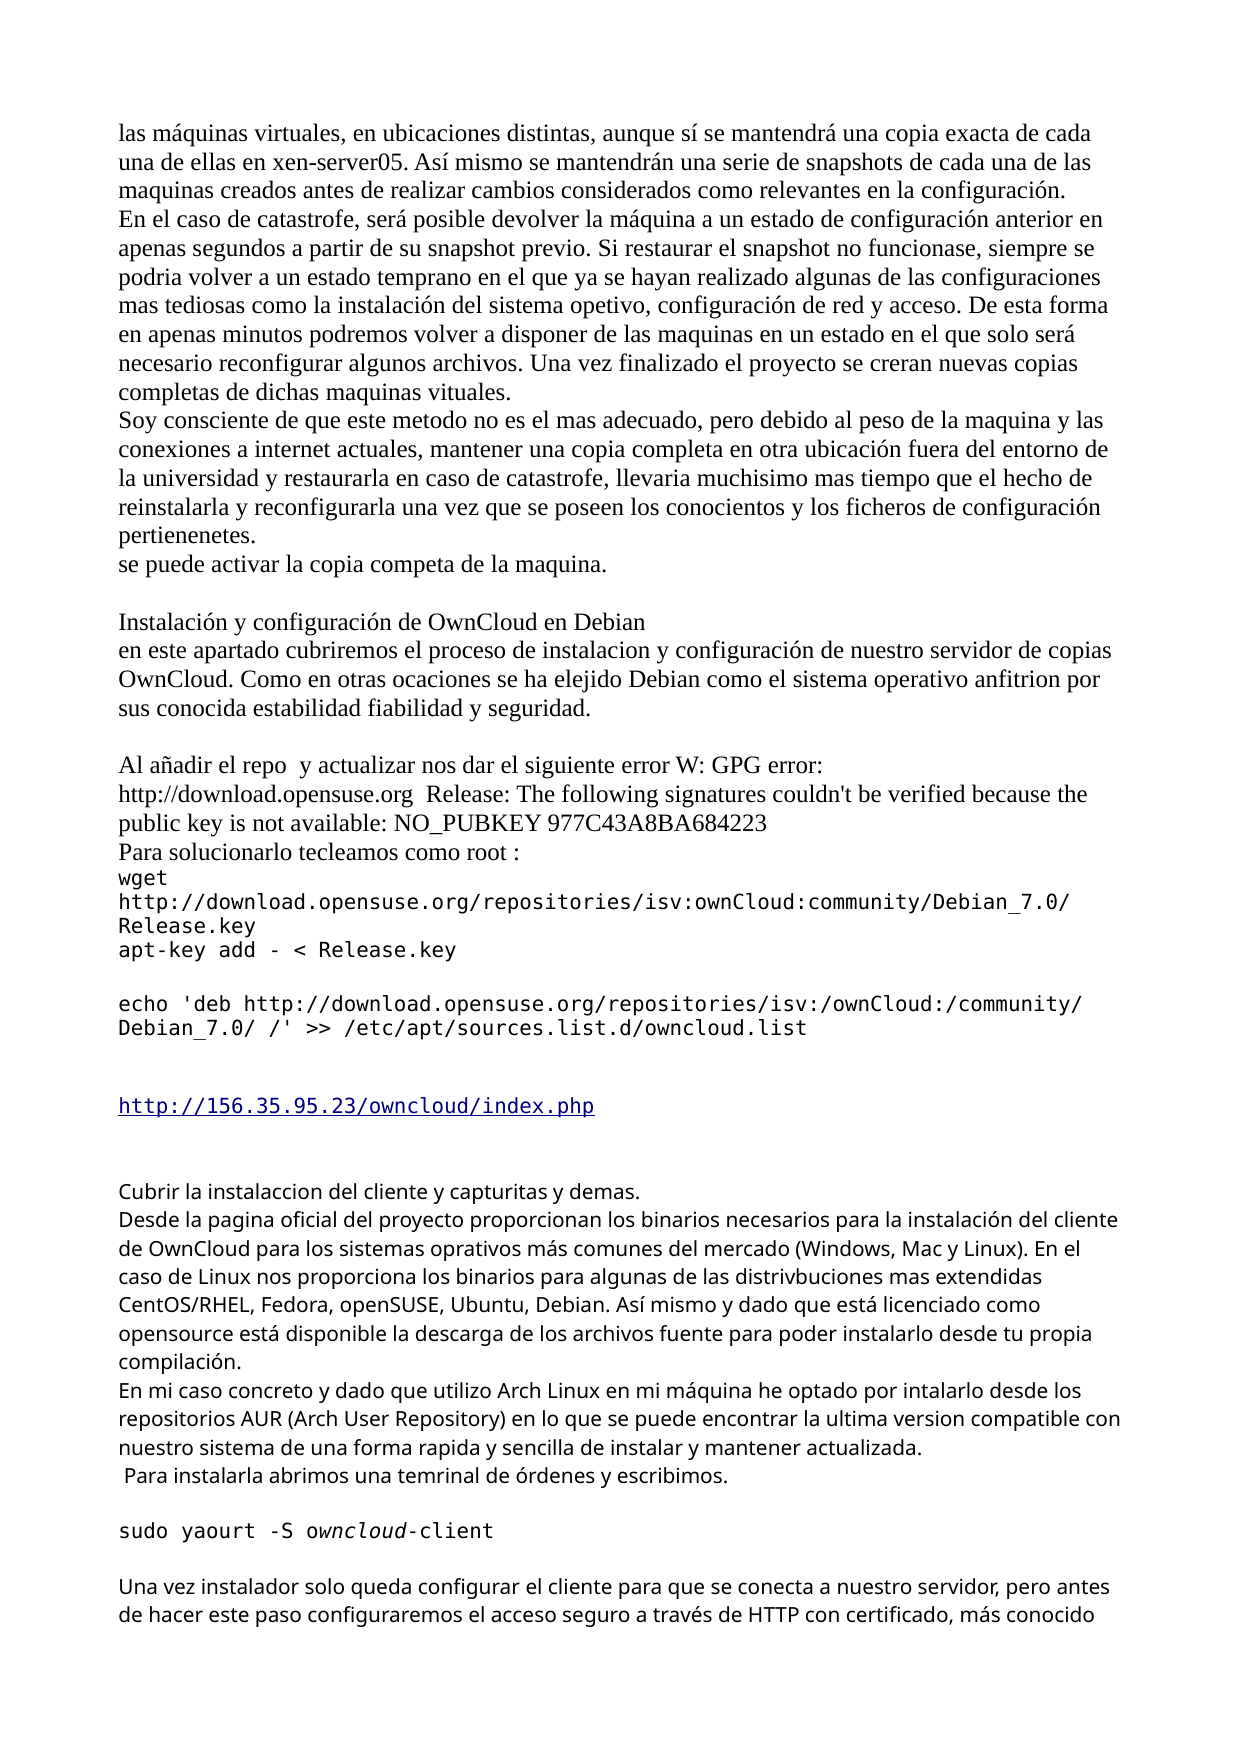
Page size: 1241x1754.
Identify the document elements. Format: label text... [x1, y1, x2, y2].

text Al añadir el repo y actualizar nos dar el siguiente error W: GPG error: http://download.opensuse.org Release: The following signatures couldn't be verified because the public key is not available: NO_PUBKEY 977C43A8BA684223 [118, 751, 1122, 837]
text en este apartado cubriremos el proceso de instalacion y configuración de nuestro servidor de copias OwnCloud. Como en otras ocaciones se ha elejido Debian como el sistema operativo anfitrion por sus conocida estabilidad fiabilidad y seguridad. [118, 636, 1122, 722]
text http://156.35.95.23/owncloud/index.php [118, 1094, 1122, 1118]
text En mi caso concreto y dado que utilizo Arch Linux en mi máquina he optado por intalarlo desde los repositorios AUR (Arch User Repository) en lo que se puede encontrar la ultima version compatible con nuestro sistema de una forma rapida y sencilla de instalar y mantener actualizada. [118, 1376, 1122, 1461]
text Una vez instalador solo queda configurar el cliente para que se conecta a nuestro servidor, pero antes de hacer este paso configuraremos el acceso seguro a través de HTTP con certificado, más conocido [118, 1572, 1122, 1629]
text sudo yaourt -S owncloud-client [118, 1519, 1122, 1543]
text En el caso de catastrofe, será posible devolver la máquina a un estado de configuración anterior en apenas segundos a partir de su snapshot previo. Si restaurar el snapshot no funcionase, siempre se podria volver a un estado temprano en el que ya se hayan realizado algunas de las configuraciones mas tediosas como la instalación del sistema opetivo, configuración de red y acceso. De esta forma en apenas minutos podremos volver a disponer de las maquinas en un estado en el que solo será necesario reconfigurar algunos archivos. Una vez finalizado el proyecto se creran nuevas copias completas de dichas maquinas vituales. [118, 204, 1122, 406]
text Cubrir la instalaccion del cliente y capturitas y demas. [118, 1177, 1122, 1205]
text echo 'deb http://download.opensuse.org/repositories/isv:/ownCloud:/community/Debian_7.0/ /' >> /etc/apt/sources.list.d/owncloud.list [118, 992, 1122, 1041]
text Soy consciente de que este metodo no es el mas adecuado, pero debido al peso de la maquina y las conexiones a internet actuales, mantener una copia completa en otra ubicación fuera del entorno de la universidad y restaurarla en caso de catastrofe, llevaria muchisimo mas tiempo que el hecho de reinstalarla y reconfigurarla una vez que se poseen los conocientos y los ficheros de configuración pertienenetes. [118, 406, 1122, 549]
text las máquinas virtuales, en ubicaciones distintas, aunque sí se mantendrá una copia exacta de cada una de ellas en xen-server05. Así mismo se mantendrán una serie de snapshots de cada una de las maquinas creados antes de realizar cambios considerados como relevantes en la configuración. [118, 118, 1122, 204]
text Desde la pagina oficial del proyecto proporcionan los binarios necesarios para la instalación del cliente de OwnCloud para los sistemas oprativos más comunes del mercado (Windows, Mac y Linux). En el caso de Linux nos proporciona los binarios para algunas de las distrivbuciones mas extendidas CentOS/RHEL, Fedora, openSUSE, Ubuntu, Debian. Así mismo y dado que está licenciado como opensource está disponible la descarga de los archivos fuente para poder instalarlo desde tu propia compilación. [118, 1205, 1122, 1376]
text Instalación y configuración de OwnCloud en Debian [118, 607, 1122, 636]
text Para solucionarlo tecleamos como root : [118, 837, 1122, 866]
text se puede activar la copia competa de la maquina. [118, 549, 1122, 578]
text Para instalarla abrimos una temrinal de órdenes y escribimos. [118, 1461, 1122, 1489]
text apt-key add - < Release.key [118, 938, 1122, 963]
text wget http://download.opensuse.org/repositories/isv:ownCloud:community/Debian_7.0/Release.key [118, 866, 1122, 938]
